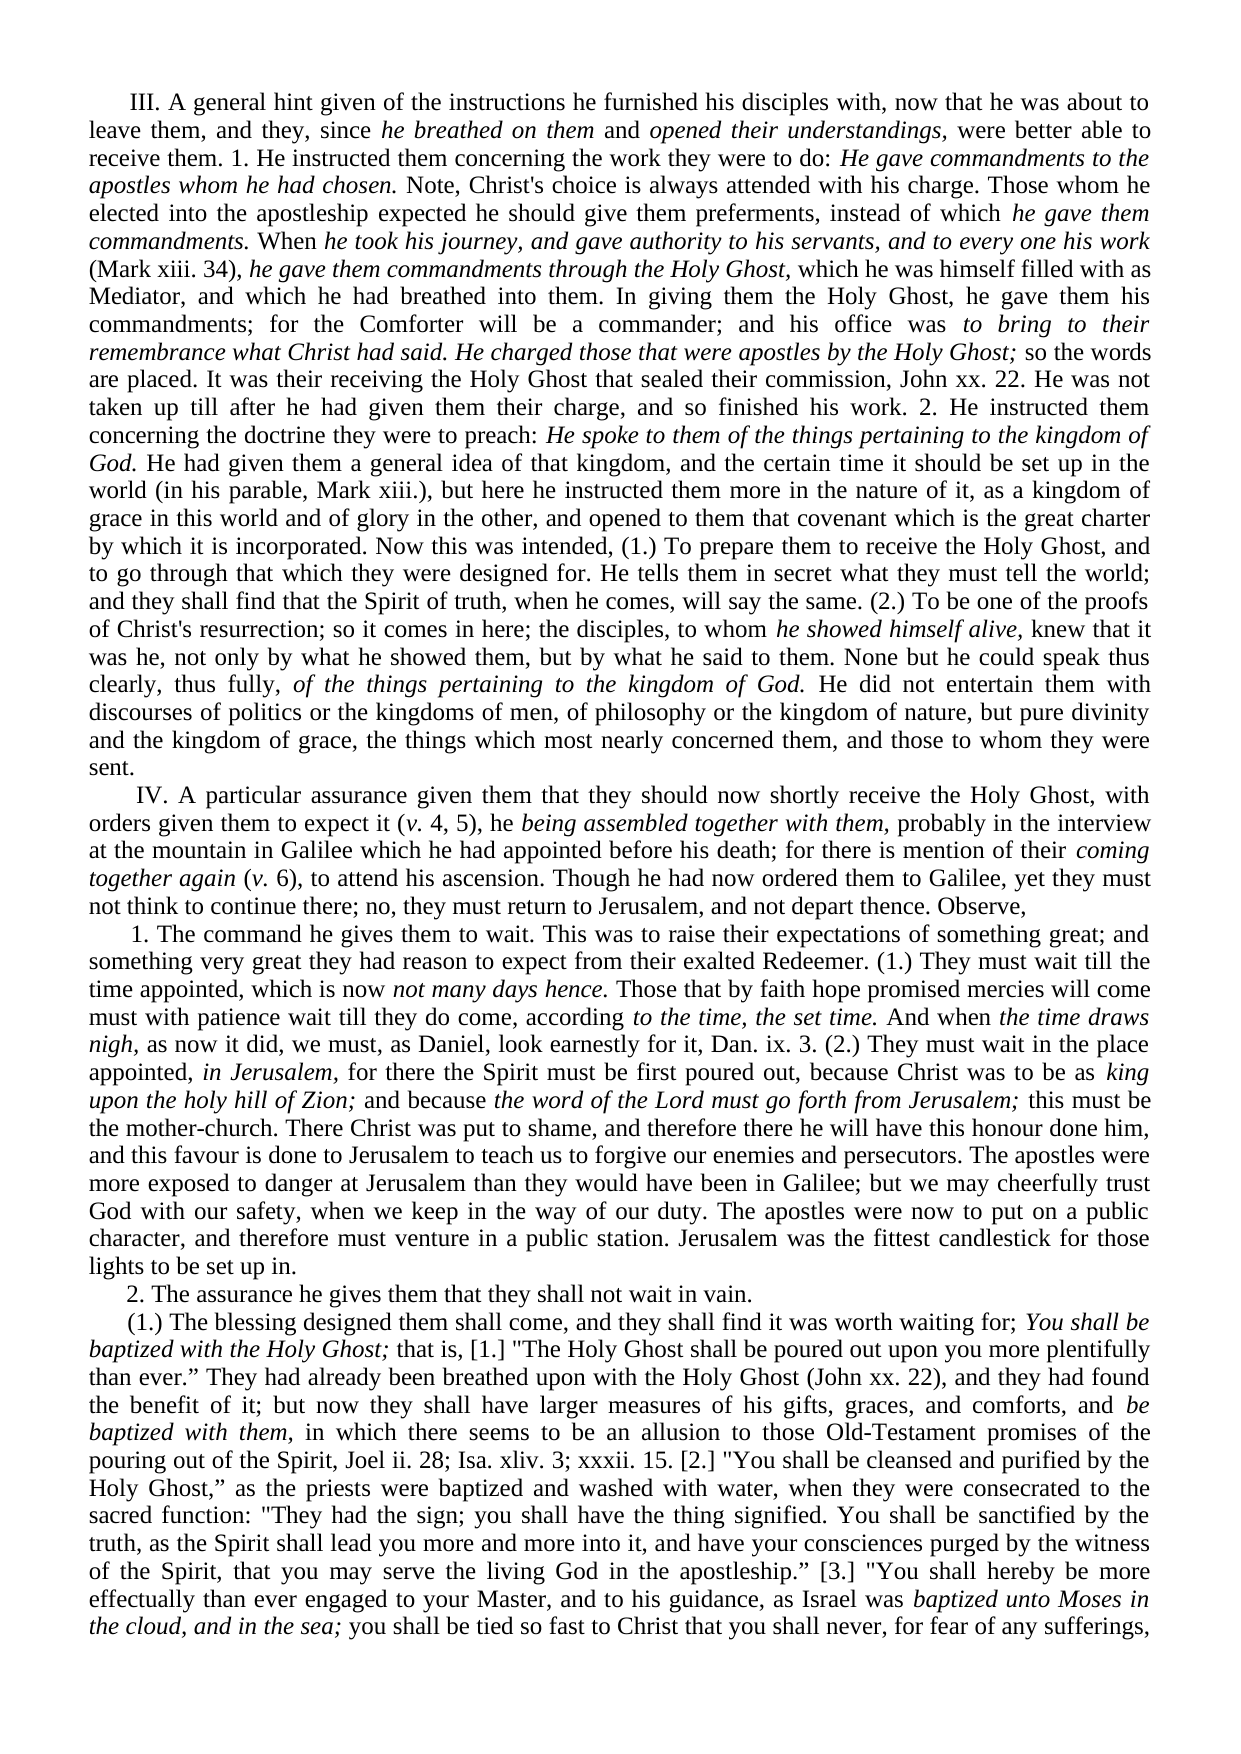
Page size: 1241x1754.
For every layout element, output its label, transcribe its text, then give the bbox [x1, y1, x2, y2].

text III. A general hint given of the instructions he furnished his disciples with, now that he was about to leave them, and they, since he breathed on them and opened their understandings, were better able to receive them. 1. He instructed them concerning the work they were to do: He gave commandments to the apostles whom he had chosen. Note, Christ's choice is always attended with his charge. Those whom he elected into the apostleship expected he should give them preferments, instead of which he gave them commandments. When he took his journey, and gave authority to his servants, and to every one his work (Mark xiii. 34), he gave them commandments through the Holy Ghost, which he was himself filled with as Mediator, and which he had breathed into them. In giving them the Holy Ghost, he gave them his commandments; for the Comforter will be a commander; and his office was to bring to their remembrance what Christ had said. He charged those that were apostles by the Holy Ghost; so the words are placed. It was their receiving the Holy Ghost that sealed their commission, John xx. 22. He was not taken up till after he had given them their charge, and so finished his work. 2. He instructed them concerning the doctrine they were to preach: He spoke to them of the things pertaining to the kingdom of God. He had given them a general idea of that kingdom, and the certain time it should be set up in the world (in his parable, Mark xiii.), but here he instructed them more in the nature of it, as a kingdom of grace in this world and of glory in the other, and opened to them that covenant which is the great charter by which it is incorporated. Now this was intended, (1.) To prepare them to receive the Holy Ghost, and to go through that which they were designed for. He tells them in secret what they must tell the world; and they shall find that the Spirit of truth, when he comes, will say the same. (2.) To be one of the proofs of Christ's resurrection; so it comes in here; the disciples, to whom he showed himself alive, knew that it was he, not only by what he showed them, but by what he said to them. None but he could speak thus clearly, thus fully, of the things pertaining to the kingdom of God. He did not entertain them with discourses of politics or the kingdoms of men, of philosophy or the kingdom of nature, but pure divinity and the kingdom of grace, the things which most nearly concerned them, and those to whom they were sent. [88, 88, 1152, 781]
text 1. The command he gives them to wait. This was to raise their expectations of something great; and something very great they had reason to expect from their exalted Redeemer. (1.) They must wait till the time appointed, which is now not many days hence. Those that by faith hope promised mercies will come must with patience wait till they do come, according to the time, the set time. And when the time draws nigh, as now it did, we must, as Daniel, look earnestly for it, Dan. ix. 3. (2.) They must wait in the place appointed, in Jerusalem, for there the Spirit must be first poured out, because Christ was to be as king upon the holy hill of Zion; and because the word of the Lord must go forth from Jerusalem; this must be the mother-church. There Christ was put to shame, and therefore there he will have this honour done him, and this favour is done to Jerusalem to teach us to forgive our enemies and persecutors. The apostles were more exposed to danger at Jerusalem than they would have been in Galilee; but we may cheerfully trust God with our safety, when we keep in the way of our duty. The apostles were now to put on a public character, and therefore must venture in a public station. Jerusalem was the fittest candlestick for those lights to be set up in. [88, 920, 1152, 1280]
text (1.) The blessing designed them shall come, and they shall find it was worth waiting for; You shall be baptized with the Holy Ghost; that is, [1.] "The Holy Ghost shall be poured out upon you more plentifully than ever.” They had already been breathed upon with the Holy Ghost (John xx. 22), and they had found the benefit of it; but now they shall have larger measures of his gifts, graces, and comforts, and be baptized with them, in which there seems to be an allusion to those Old-Testament promises of the pouring out of the Spirit, Joel ii. 28; Isa. xliv. 3; xxxii. 15. [2.] "You shall be cleansed and purified by the Holy Ghost,” as the priests were baptized and washed with water, when they were consecrated to the sacred function: "They had the sign; you shall have the thing signified. You shall be sanctified by the truth, as the Spirit shall lead you more and more into it, and have your consciences purged by the witness of the Spirit, that you may serve the living God in the apostleship.” [3.] "You shall hereby be more effectually than ever engaged to your Master, and to his guidance, as Israel was baptized unto Moses in the cloud, and in the sea; you shall be tied so fast to Christ that you shall never, for fear of any sufferings, [88, 1308, 1152, 1640]
text IV. A particular assurance given them that they should now shortly receive the Holy Ghost, with orders given them to expect it (v. 4, 5), he being assembled together with them, probably in the interview at the mountain in Galilee which he had appointed before his death; for there is mention of their coming together again (v. 6), to attend his ascension. Though he had now ordered them to Galilee, yet they must not think to continue there; no, they must return to Jerusalem, and not depart thence. Observe, [88, 781, 1152, 920]
text 2. The assurance he gives them that they shall not wait in vain. [88, 1280, 1152, 1308]
